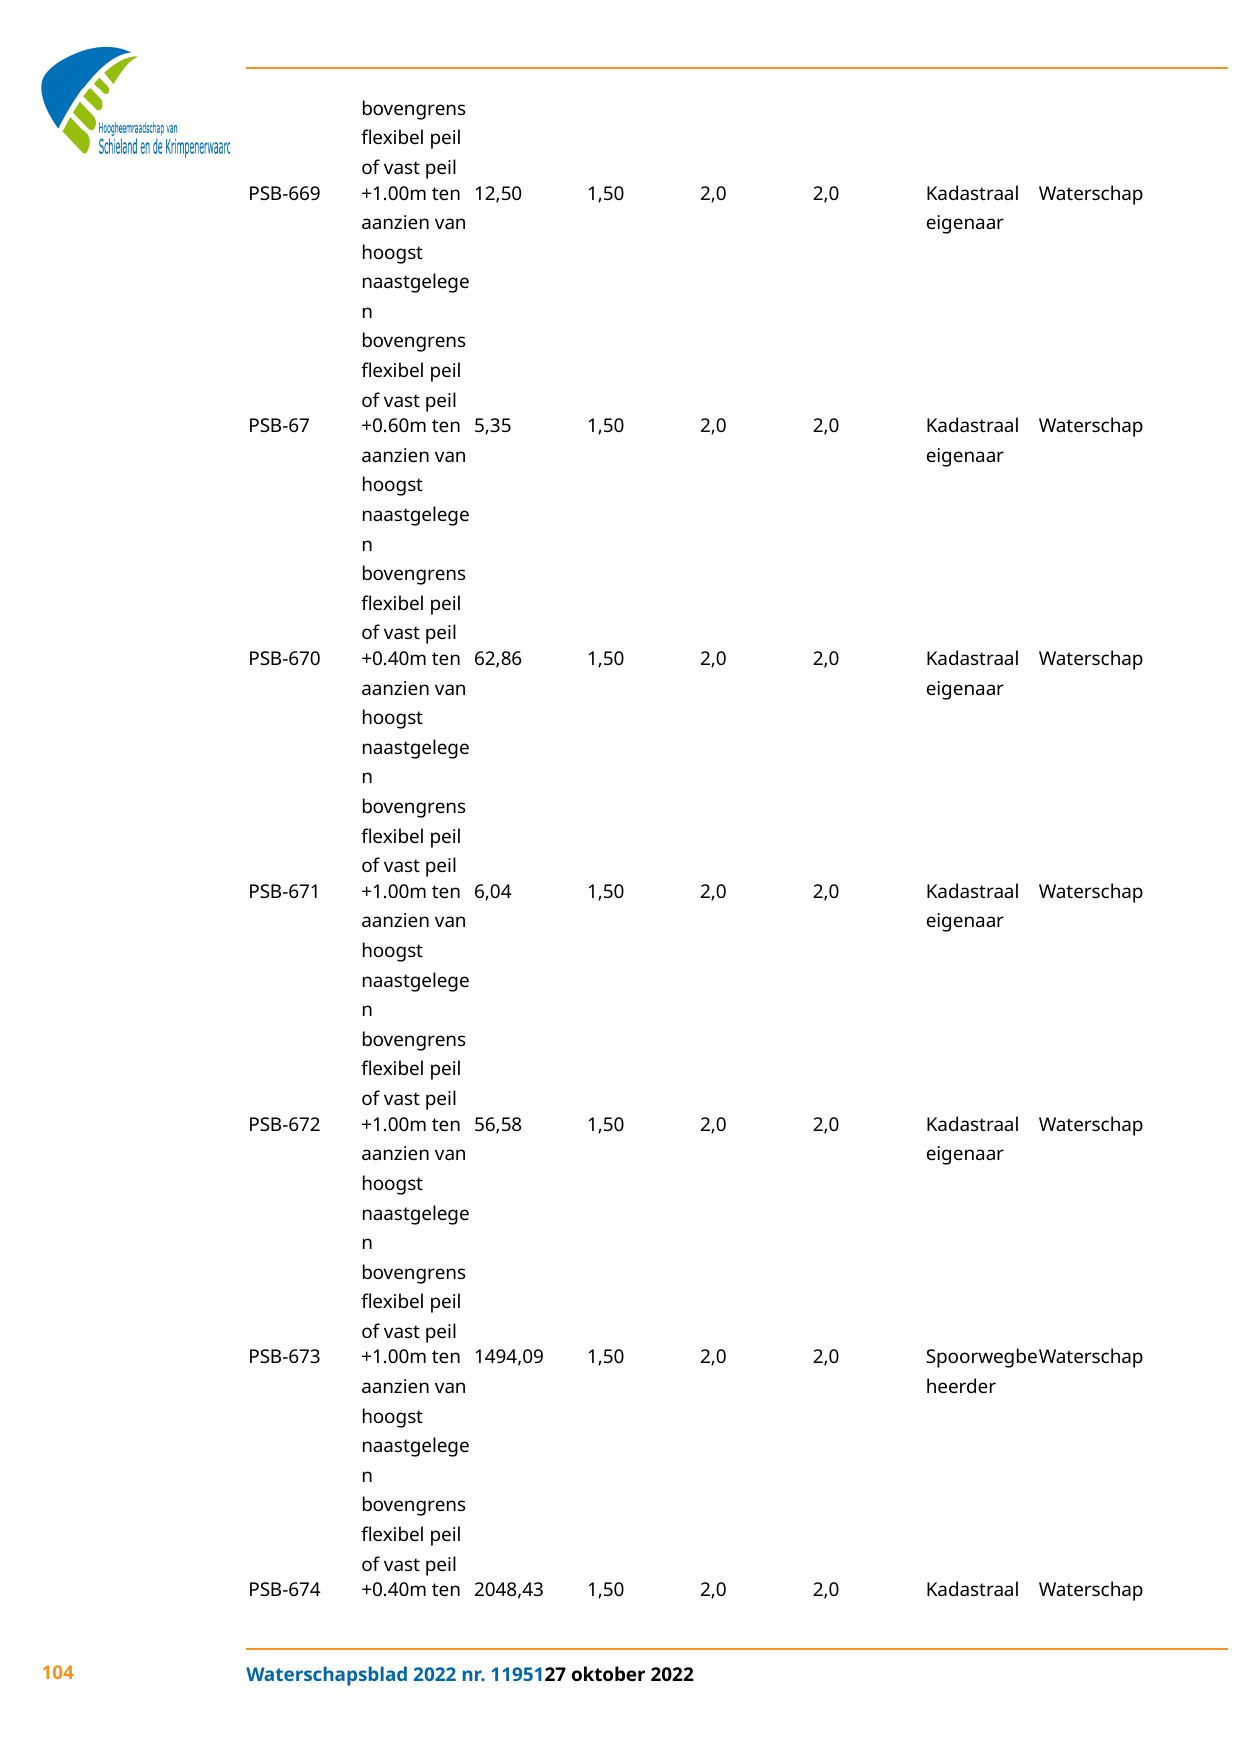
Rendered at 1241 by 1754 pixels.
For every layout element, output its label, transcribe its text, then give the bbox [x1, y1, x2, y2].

table_cell PSB-67 [248, 413, 361, 645]
table_cell 62,86 [474, 645, 587, 878]
table_cell 2,0 [813, 1344, 926, 1577]
table_cell PSB-669 [248, 180, 361, 412]
table_cell 1,50 [587, 878, 700, 1111]
table_cell Waterschap [1039, 1111, 1152, 1344]
table_cell 1,50 [587, 1344, 700, 1577]
table_cell 1,50 [587, 1577, 700, 1602]
table_cell 2,0 [813, 413, 926, 645]
table_cell 1,50 [587, 180, 700, 412]
table_cell +0.40m ten [361, 1577, 474, 1602]
table_cell 1,50 [587, 413, 700, 645]
table_cell 2,0 [813, 878, 926, 1111]
table_cell 6,04 [474, 878, 587, 1111]
table_cell 1,50 [587, 1111, 700, 1344]
table_cell Waterschap [1039, 180, 1152, 412]
table_cell Waterschap [1039, 1577, 1152, 1602]
table_cell [926, 95, 1038, 180]
table_cell [700, 95, 813, 180]
table_cell 2,0 [700, 645, 813, 878]
table_cell Spoorwegbeheerder [926, 1344, 1038, 1577]
table_cell 2,0 [700, 1344, 813, 1577]
table_cell Kadastraal eigenaar [926, 180, 1038, 412]
table_cell 5,35 [474, 413, 587, 645]
table_cell Kadastraal eigenaar [926, 1111, 1038, 1344]
table_cell [248, 95, 361, 180]
table_cell Kadastraal [926, 1577, 1038, 1602]
table_cell 2,0 [813, 645, 926, 878]
table_cell PSB-672 [248, 1111, 361, 1344]
table_cell 2,0 [700, 413, 813, 645]
picture [41, 47, 231, 172]
table_cell PSB-674 [248, 1577, 361, 1602]
table_cell PSB-670 [248, 645, 361, 878]
table_cell +1.00m ten aanzien van hoogst naastgelegen bovengrens flexibel peil of vast peil [361, 1344, 474, 1577]
table_cell 1494,09 [474, 1344, 587, 1577]
table_cell Kadastraal eigenaar [926, 645, 1038, 878]
table_cell 1,50 [587, 645, 700, 878]
table_cell Waterschap [1039, 413, 1152, 645]
table_cell +0.60m ten aanzien van hoogst naastgelegen bovengrens flexibel peil of vast peil [361, 413, 474, 645]
table_cell [1039, 95, 1152, 180]
table_cell +1.00m ten aanzien van hoogst naastgelegen bovengrens flexibel peil of vast peil [361, 180, 474, 412]
table_cell +1.00m ten aanzien van hoogst naastgelegen bovengrens flexibel peil of vast peil [361, 1111, 474, 1344]
table_cell [813, 95, 926, 180]
table_cell [474, 95, 587, 180]
table_cell [587, 95, 700, 180]
table_cell Kadastraal eigenaar [926, 878, 1038, 1111]
table_cell +0.40m ten aanzien van hoogst naastgelegen bovengrens flexibel peil of vast peil [361, 645, 474, 878]
table_cell bovengrens flexibel peil of vast peil [361, 95, 474, 180]
table_cell Waterschap [1039, 1344, 1152, 1577]
table_cell 2,0 [813, 1577, 926, 1602]
table_cell 2,0 [700, 878, 813, 1111]
table_cell Waterschap [1039, 645, 1152, 878]
table_cell 2,0 [813, 1111, 926, 1344]
table_cell PSB-673 [248, 1344, 361, 1577]
table_cell 56,58 [474, 1111, 587, 1344]
table_cell 2,0 [700, 180, 813, 412]
table_cell 2,0 [700, 1577, 813, 1602]
table_cell 2048,43 [474, 1577, 587, 1602]
table_cell 2,0 [700, 1111, 813, 1344]
table_cell +1.00m ten aanzien van hoogst naastgelegen bovengrens flexibel peil of vast peil [361, 878, 474, 1111]
table_cell 12,50 [474, 180, 587, 412]
table_cell Kadastraal eigenaar [926, 413, 1038, 645]
table_cell 2,0 [813, 180, 926, 412]
table_cell Waterschap [1039, 878, 1152, 1111]
table_cell PSB-671 [248, 878, 361, 1111]
